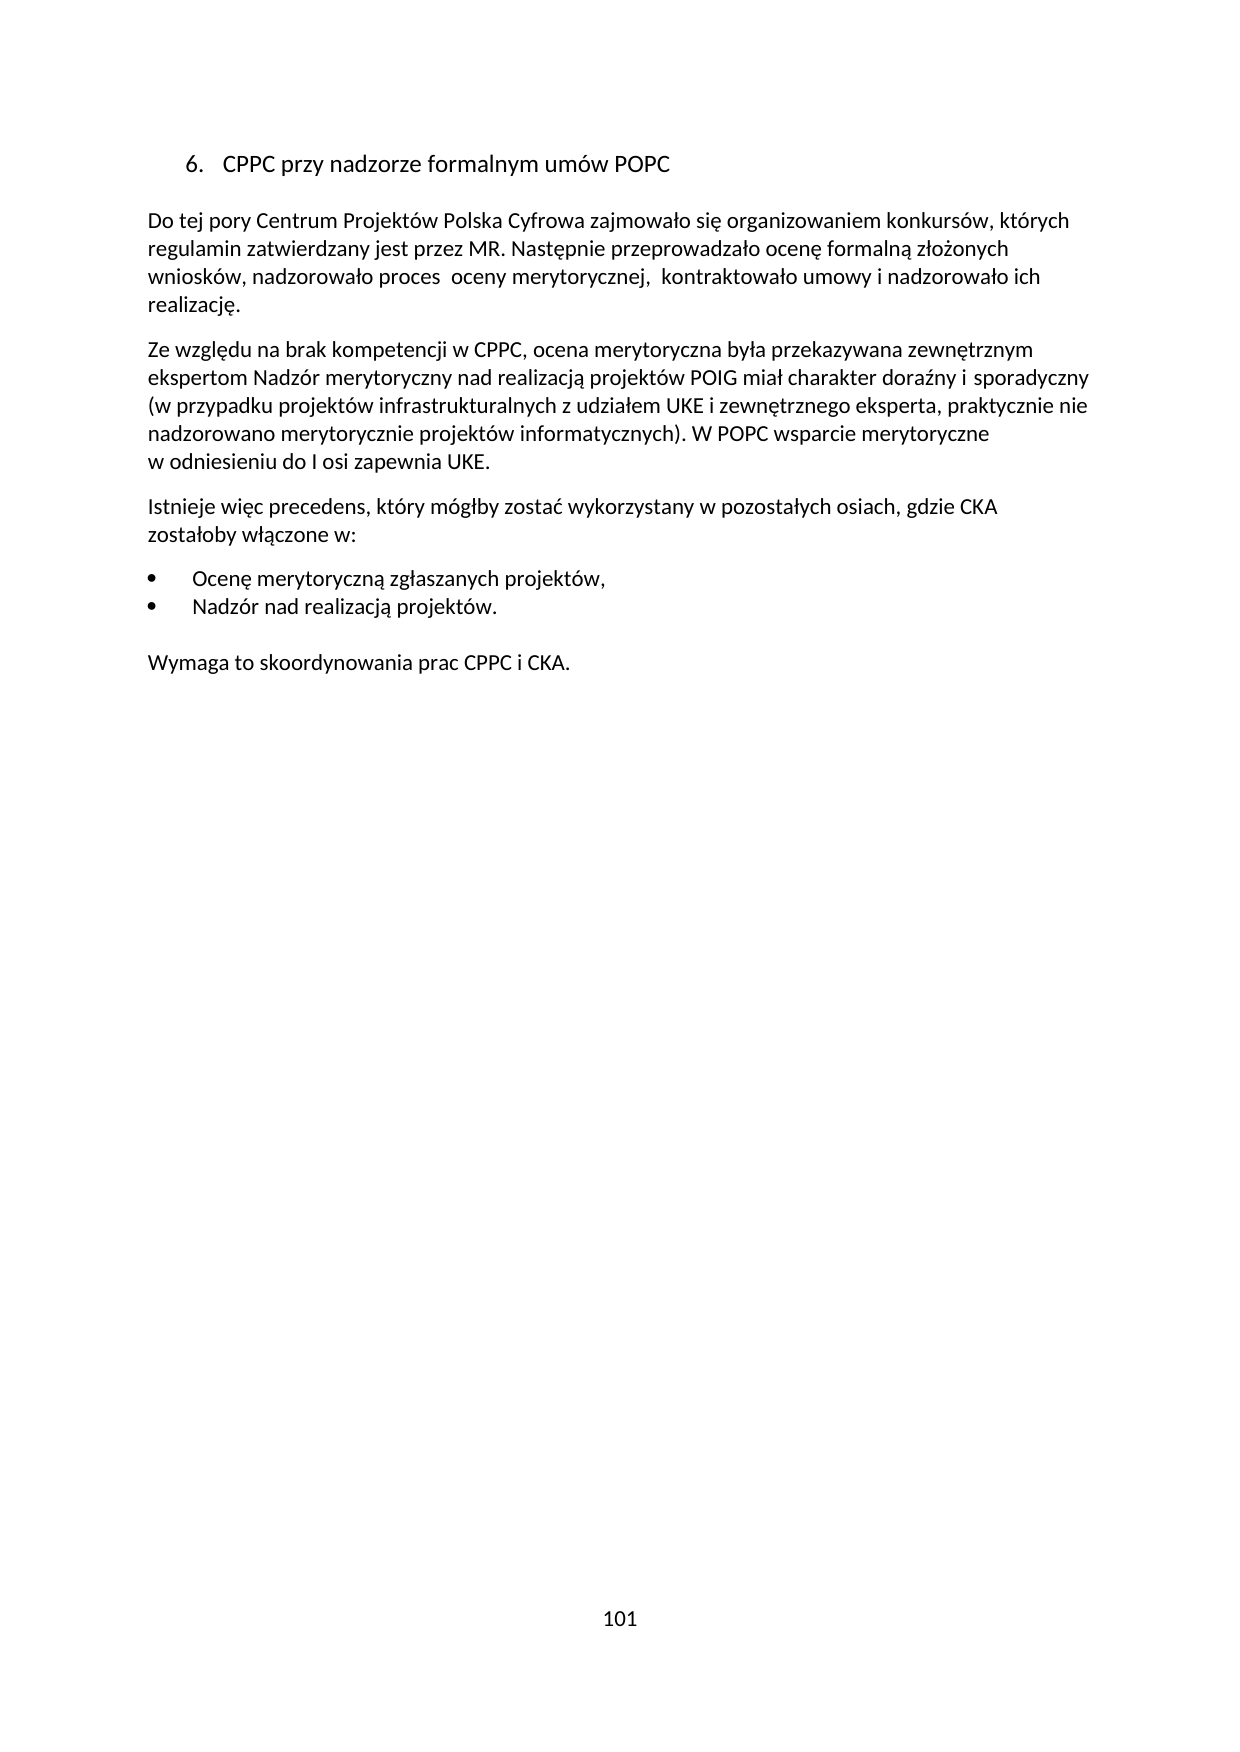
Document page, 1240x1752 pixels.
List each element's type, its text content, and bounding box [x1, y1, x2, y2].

text Ze względu na brak kompetencji w CPPC, ocena merytoryczna była przekazywana zewnętrznym ekspertom Nadzór merytoryczny nad realizacją projektów POIG miał charakter doraźny i sporadyczny (w przypadku projektów infrastrukturalnych z udziałem UKE i zewnętrznego eksperta, praktycznie nie nadzorowano merytorycznie projektów informatycznych). W POPC wsparcie merytoryczne w odniesieniu do I osi zapewnia UKE. [148, 335, 1092, 475]
list CPPC przy nadzorze formalnym umów POPC [185, 148, 1092, 178]
text Do tej pory Centrum Projektów Polska Cyfrowa zajmowało się organizowaniem konkursów, których regulamin zatwierdzany jest przez MR. Następnie przeprowadzało ocenę formalną złożonych wniosków, nadzorowało proces oceny merytorycznej, kontraktowało umowy i nadzorowało ich realizację. [148, 206, 1092, 318]
list Ocenę merytoryczną zgłaszanych projektów, [148, 564, 1092, 592]
text Wymaga to skoordynowania prac CPPC i CKA. [148, 648, 1092, 677]
text Istnieje więc precedens, który mógłby zostać wykorzystany w pozostałych osiach, gdzie CKA zostałoby włączone w: [148, 492, 1092, 548]
list Nadzór nad realizacją projektów. [148, 592, 1092, 621]
